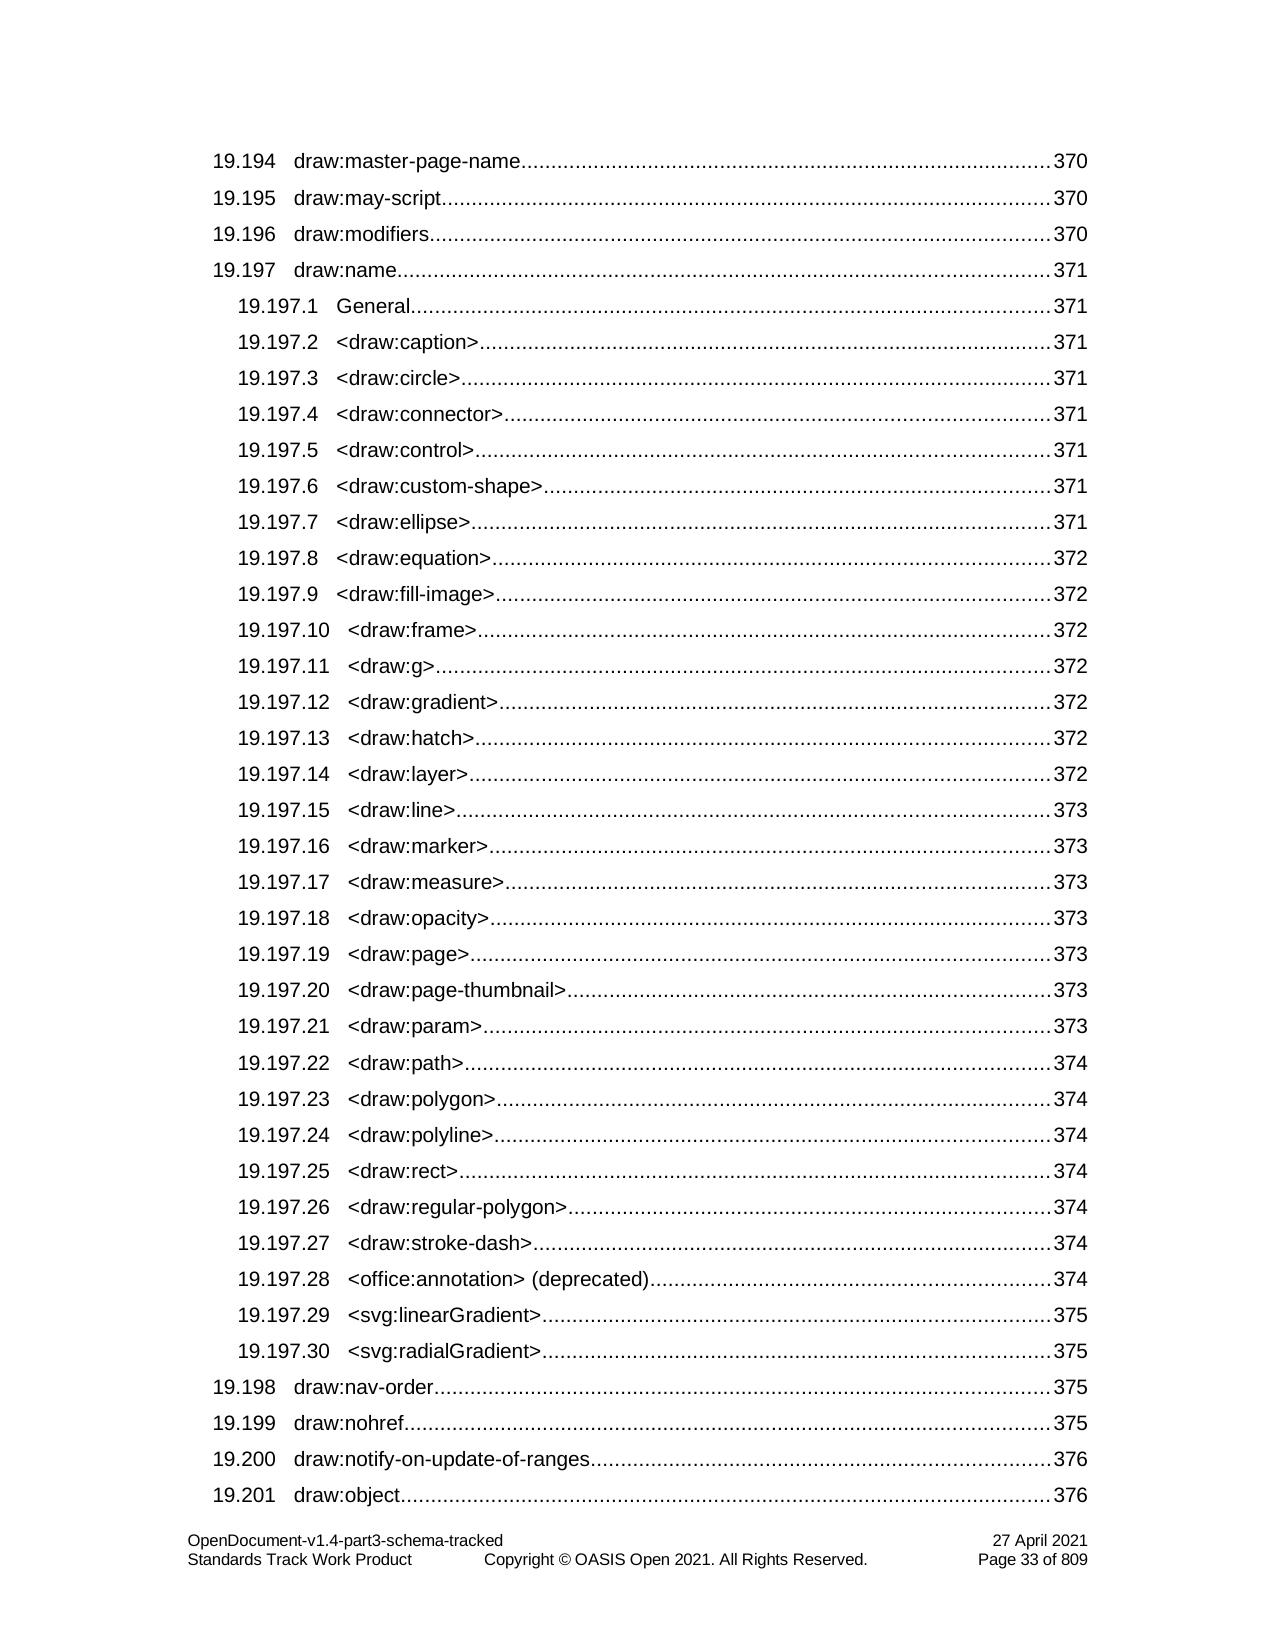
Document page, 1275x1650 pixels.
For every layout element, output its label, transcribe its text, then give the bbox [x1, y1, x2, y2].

text 19.197 draw:name 371 [212, 258, 1088, 282]
text 19.197.10 <draw:frame> 372 [237, 618, 1088, 642]
text 19.195 draw:may-script 370 [212, 186, 1088, 209]
text 19.197.23 <draw:polygon> 374 [237, 1087, 1088, 1111]
text 19.197.15 <draw:line> 373 [237, 799, 1088, 822]
text 19.197.14 <draw:layer> 372 [237, 763, 1088, 786]
text 19.197.7 <draw:ellipse> 371 [237, 510, 1088, 534]
text 19.197.21 <draw:param> 373 [237, 1015, 1088, 1038]
text 19.197.20 <draw:page-thumbnail> 373 [237, 979, 1088, 1002]
text 19.197.4 <draw:connector> 371 [237, 402, 1088, 426]
text 19.197.6 <draw:custom-shape> 371 [237, 474, 1088, 498]
text 19.197.9 <draw:fill-image> 372 [237, 582, 1088, 606]
text 19.197.2 <draw:caption> 371 [237, 330, 1088, 354]
text 19.197.28 <office:annotation> (deprecated) 374 [237, 1267, 1088, 1291]
text 19.197.17 <draw:measure> 373 [237, 871, 1088, 894]
text 19.198 draw:nav-order 375 [212, 1375, 1088, 1399]
text 19.199 draw:nohref 375 [212, 1411, 1088, 1435]
text 19.197.16 <draw:marker> 373 [237, 835, 1088, 858]
text 19.197.13 <draw:hatch> 372 [237, 727, 1088, 750]
text 19.197.18 <draw:opacity> 373 [237, 907, 1088, 930]
text 19.197.8 <draw:equation> 372 [237, 546, 1088, 570]
text 19.197.11 <draw:g> 372 [237, 654, 1088, 678]
text 19.197.22 <draw:path> 374 [237, 1051, 1088, 1074]
text 19.197.25 <draw:rect> 374 [237, 1159, 1088, 1183]
text 19.197.12 <draw:gradient> 372 [237, 691, 1088, 714]
text 19.197.27 <draw:stroke-dash> 374 [237, 1231, 1088, 1255]
text 19.197.5 <draw:control> 371 [237, 438, 1088, 462]
text 19.200 draw:notify-on-update-of-ranges 376 [212, 1447, 1088, 1471]
text 19.197.3 <draw:circle> 371 [237, 366, 1088, 390]
text 19.197.24 <draw:polyline> 374 [237, 1123, 1088, 1147]
text 19.196 draw:modifiers 370 [212, 222, 1088, 246]
text 19.197.29 <svg:linearGradient> 375 [237, 1303, 1088, 1327]
text 19.197.26 <draw:regular-polygon> 374 [237, 1195, 1088, 1219]
text 19.194 draw:master-page-name 370 [212, 150, 1088, 173]
text 19.197.1 General 371 [237, 294, 1088, 318]
text 19.197.30 <svg:radialGradient> 375 [237, 1339, 1088, 1363]
text 19.197.19 <draw:page> 373 [237, 943, 1088, 966]
text 19.201 draw:object 376 [212, 1483, 1088, 1507]
